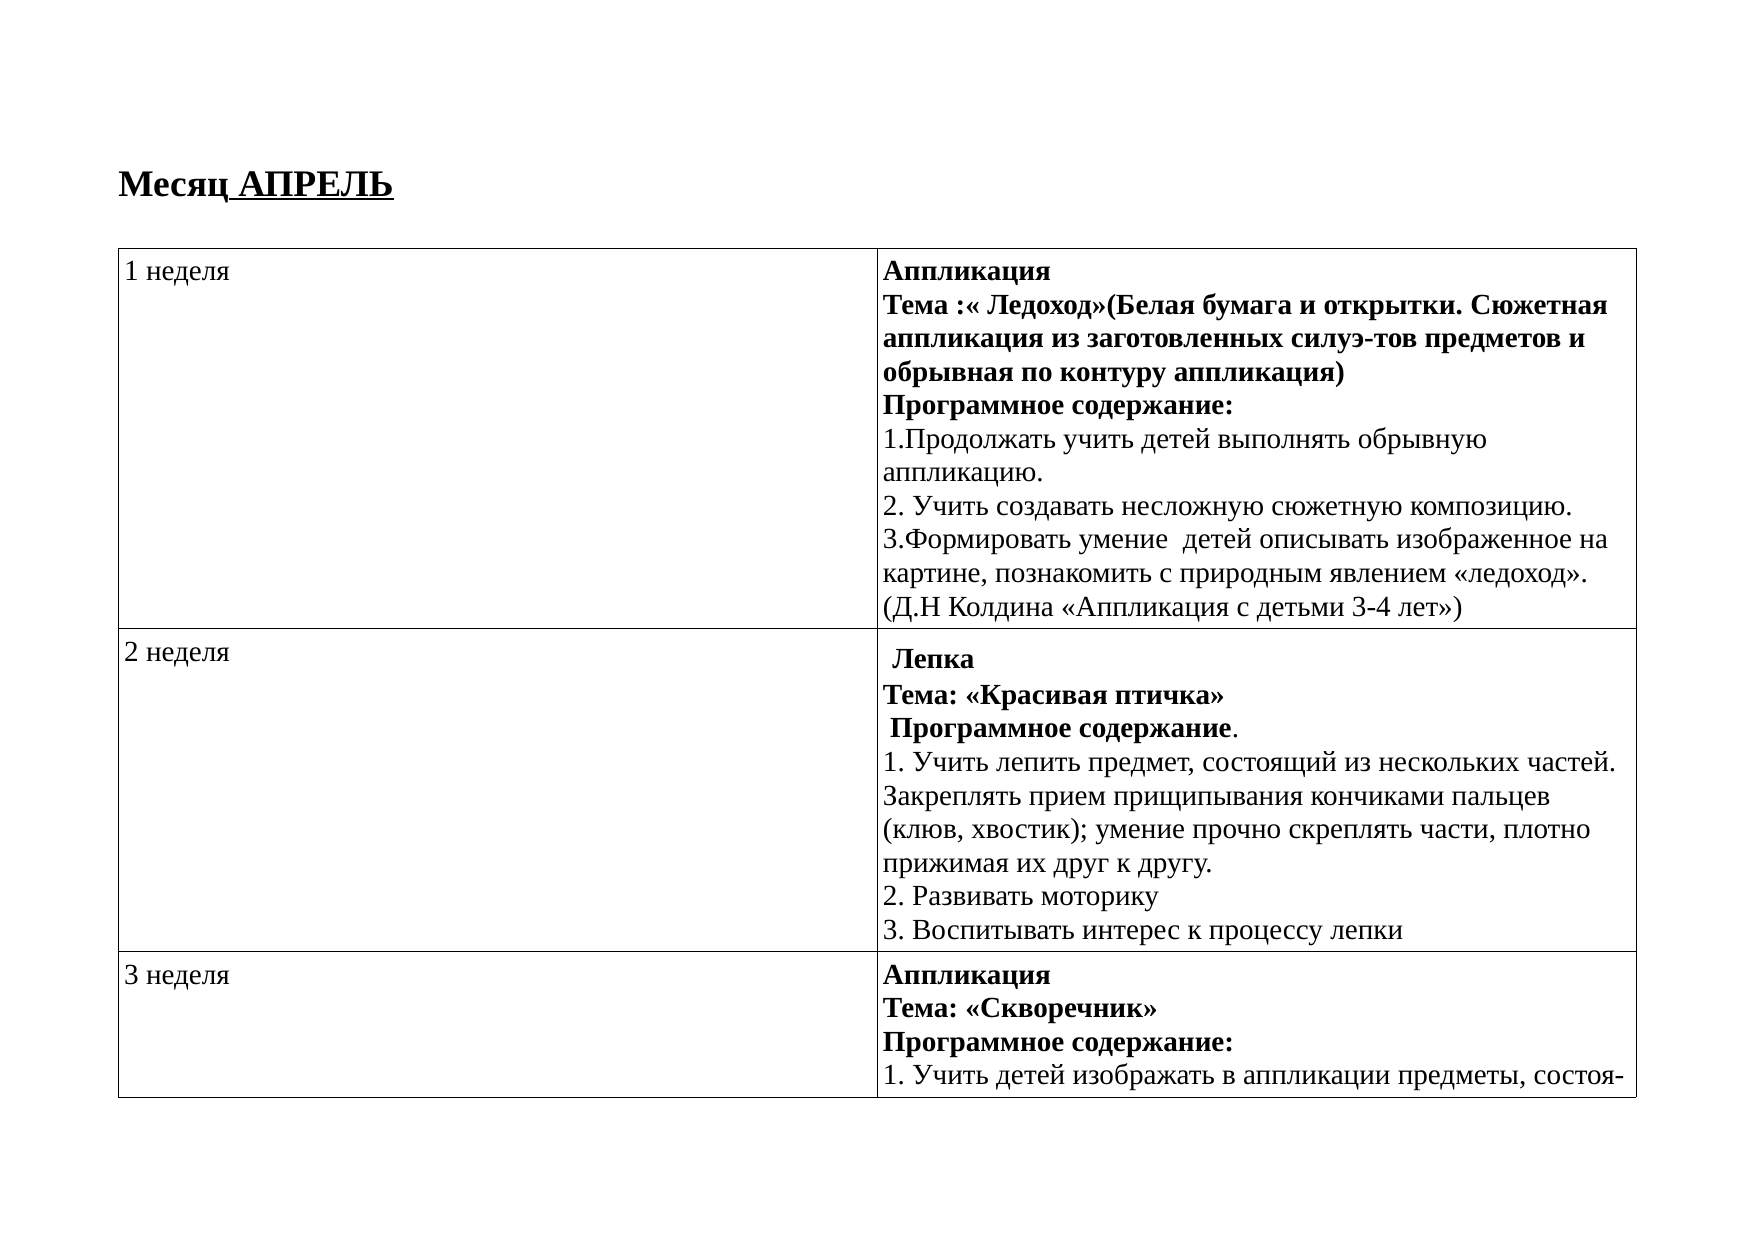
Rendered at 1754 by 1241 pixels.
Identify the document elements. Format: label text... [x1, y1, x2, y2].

table_cell 3 неделя [119, 952, 877, 1097]
text Месяц АПРЕЛЬ [118, 161, 1636, 204]
table_cell Аппликация Тема: «Скворечник» Программное содержание: 1. Учить детей изображать в аппликации предметы, состоя- [878, 952, 1636, 1097]
table_cell 2 неделя [119, 629, 877, 951]
table_header Аппликация Тема :« Ледоход»(Белая бумага и открытки. Сюжетная аппликация из заготовленных силуэ-тов предметов и обрывная по контуру аппликация) Программное содержание: 1.Продолжать учить детей выполнять обрывную аппликацию. 2. Учить создавать несложную сюжетную композицию. 3.Формировать умение детей описывать изображенное на картине, познакомить с природным явлением «ледоход». (Д.Н Колдина «Аппликация с детьми 3-4 лет») [878, 249, 1636, 628]
table_header 1 неделя [119, 249, 877, 628]
table_cell Лепка Тема: «Красивая птичка» Программное содержание. 1. Учить лепить предмет, состоящий из нескольких частей. Закреплять прием прищипывания кончиками пальцев (клюв, хвостик); умение прочно скреплять части, плотно прижимая их друг к другу. 2. Развивать моторику 3. Воспитывать интерес к процессу лепки [878, 629, 1636, 951]
